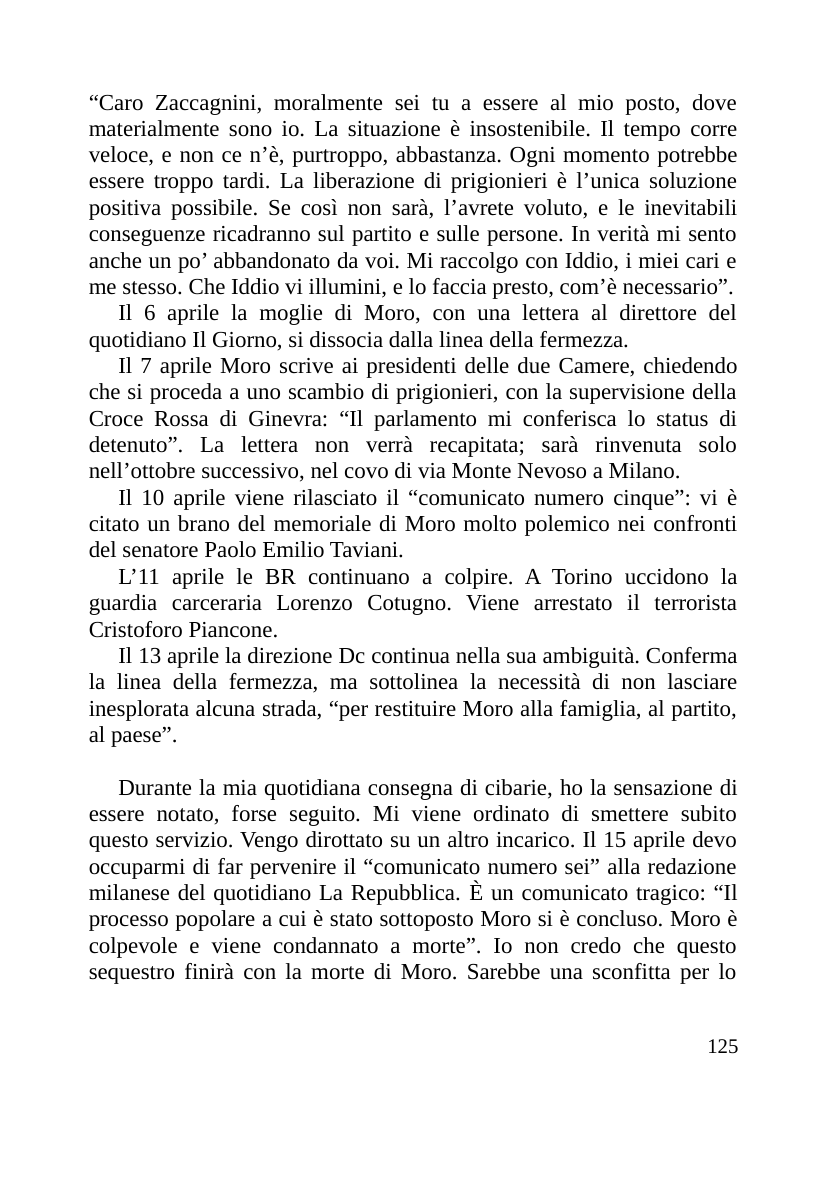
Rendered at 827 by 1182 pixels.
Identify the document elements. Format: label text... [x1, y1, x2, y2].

text Il 10 aprile viene rilasciato il “comunicato numero cinque”: vi è citato un brano del memoriale di Moro molto polemico nei confronti del senatore Paolo Emilio Taviani. [88, 484, 738, 563]
text Durante la mia quotidiana consegna di cibarie, ho la sensazione di essere notato, forse seguito. Mi viene ordinato di smettere subito questo servizio. Vengo dirottato su un altro incarico. Il 15 aprile devo occuparmi di far pervenire il “comunicato numero sei” alla redazione milanese del quotidiano La Repubblica. è un comunicato tragico: “Il processo popolare a cui è stato sottoposto Moro si è concluso. Moro è colpevole e viene condannato a morte”. Io non credo che questo sequestro finirà con la morte di Moro. Sarebbe una sconfitta per lo [88, 774, 738, 984]
text L’11 aprile le BR continuano a colpire. A Torino uccidono la guardia carceraria Lorenzo Cotugno. Viene arrestato il terrorista Cristoforo Piancone. [88, 563, 738, 642]
text “Caro Zaccagnini, moralmente sei tu a essere al mio posto, dove materialmente sono io. La situazione è insostenibile. Il tempo corre veloce, e non ce n’è, purtroppo, abbastanza. Ogni momento potrebbe essere troppo tardi. La liberazione di prigionieri è l’unica soluzione positiva possibile. Se così non sarà, l’avrete voluto, e le inevitabili conseguenze ricadranno sul partito e sulle persone. In verità mi sento anche un po’ abbandonato da voi. Mi raccolgo con Iddio, i miei cari e me stesso. Che Iddio vi illumini, e lo faccia presto, com’è necessario”. [88, 88, 738, 299]
text Il 7 aprile Moro scrive ai presidenti delle due Camere, chiedendo che si proceda a uno scambio di prigionieri, con la supervisione della Croce Rossa di Ginevra: “Il parlamento mi conferisca lo status di detenuto”. La lettera non verrà recapitata; sarà rinvenuta solo nell’ottobre successivo, nel covo di via Monte Nevoso a Milano. [88, 352, 738, 484]
text Il 13 aprile la direzione Dc continua nella sua ambiguità. Conferma la linea della fermezza, ma sottolinea la necessità di non lasciare inesplorata alcuna strada, “per restituire Moro alla famiglia, al partito, al paese”. [88, 642, 738, 747]
text Il 6 aprile la moglie di Moro, con una lettera al direttore del quotidiano Il Giorno, si dissocia dalla linea della fermezza. [88, 299, 738, 352]
